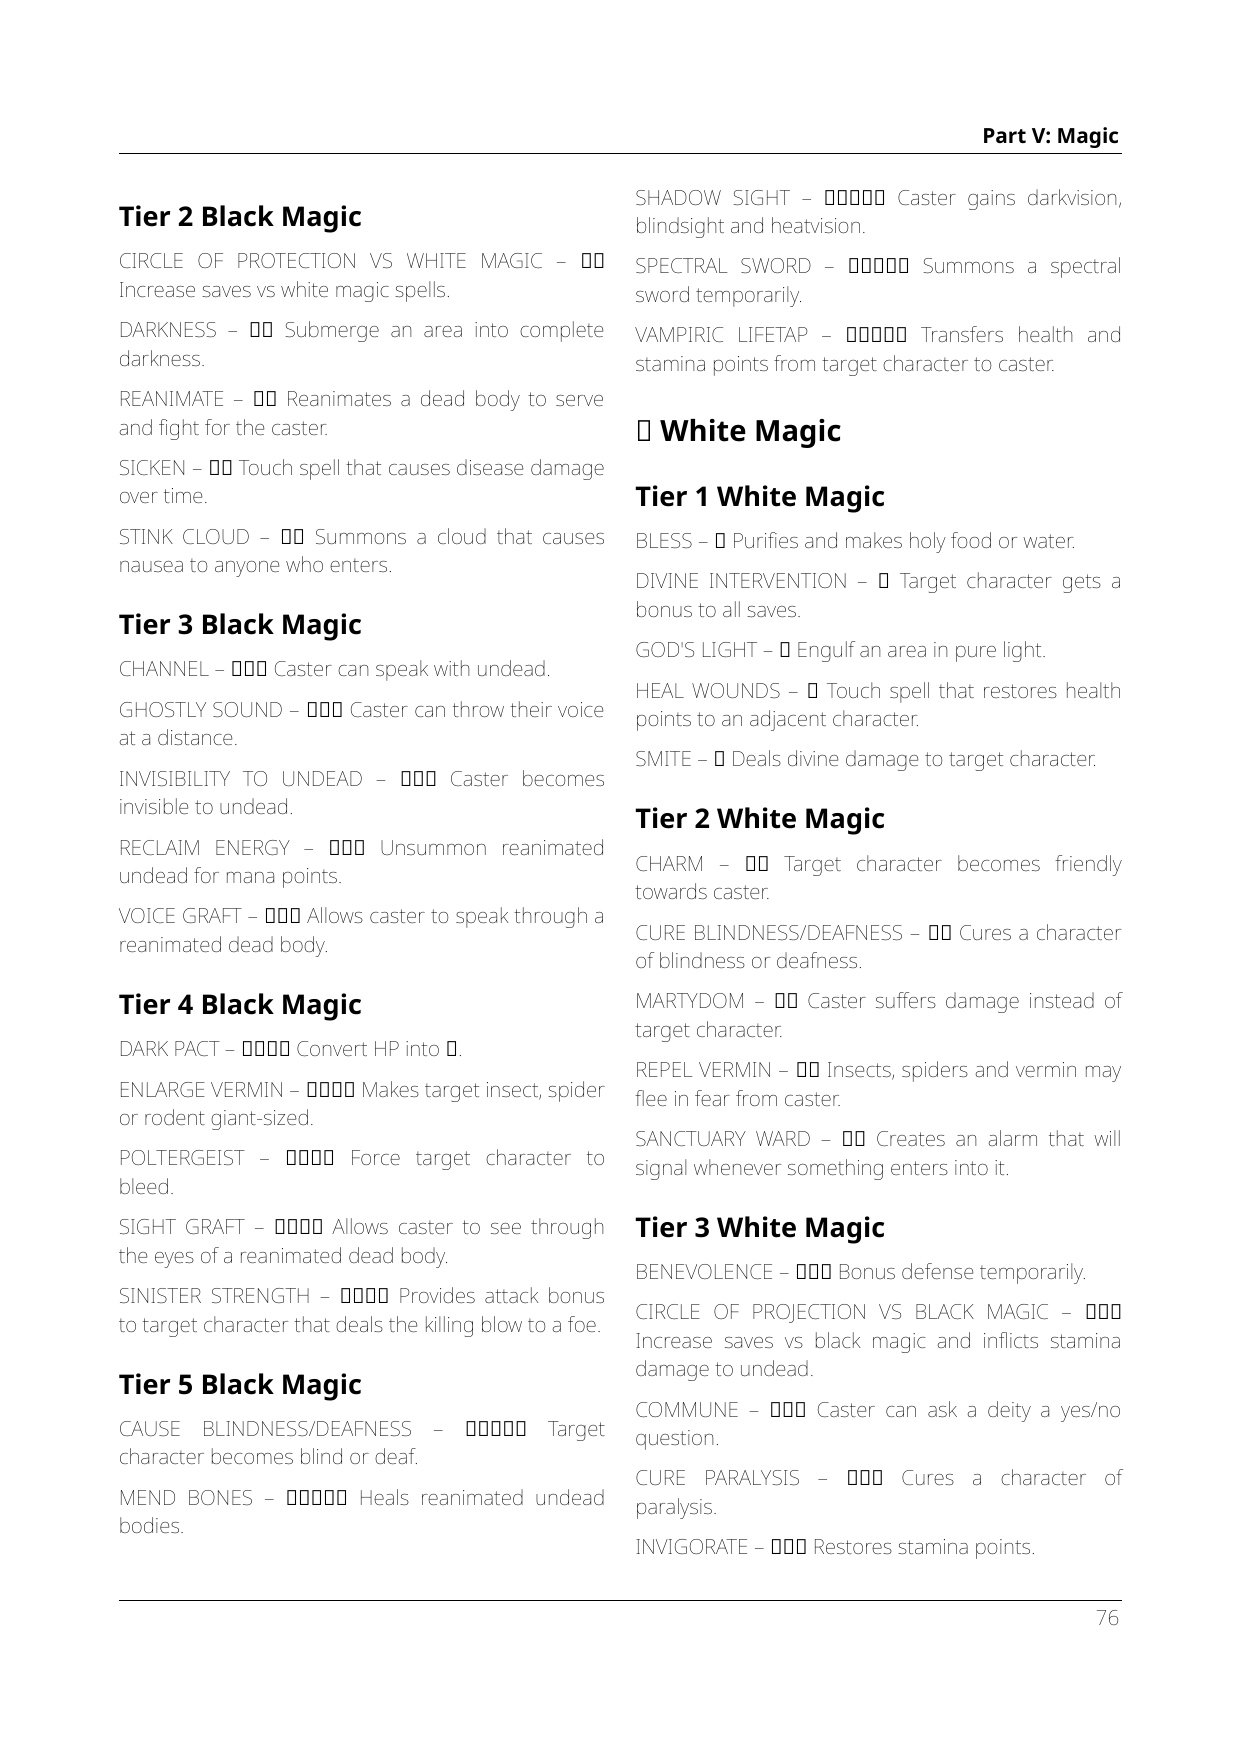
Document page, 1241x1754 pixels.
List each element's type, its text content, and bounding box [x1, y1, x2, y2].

text CIRCLE OF PROJECTION VS BLACK MAGIC –  Increase saves vs black magic and inflicts stamina damage to undead. [635, 1297, 1122, 1383]
text SPECTRAL SWORD –  Summons a spectral sword temporarily. [635, 251, 1122, 308]
text REANIMATE –  Reanimates a dead body to serve and fight for the caster. [118, 384, 605, 441]
text SINISTER STRENGTH –  Provides attack bonus to target character that deals the killing blow to a foe. [118, 1281, 605, 1338]
text Tier 3 Black Magic [118, 606, 605, 643]
text MARTYDOM –  Caster suffers damage instead of target character. [635, 987, 1122, 1043]
text CURE PARALYSIS –  Cures a character of paralysis. [635, 1463, 1122, 1520]
text SHADOW SIGHT –  Caster gains darkvision, blindsight and heatvision. [635, 183, 1122, 239]
text Tier 2 White Magic [635, 800, 1122, 837]
text INVISIBILITY TO UNDEAD –  Caster becomes invisible to undead. [118, 764, 605, 821]
text Tier 5 Black Magic [118, 1365, 605, 1402]
text VAMPIRIC LIFETAP –  Transfers health and stamina points from target character to caster. [635, 320, 1122, 377]
text SICKEN –  Touch spell that causes disease damage over time. [118, 453, 605, 510]
text ENLARGE VERMIN –  Makes target insect, spider or rodent giant-sized. [118, 1075, 605, 1132]
text Tier 3 White Magic [635, 1208, 1122, 1245]
text RECLAIM ENERGY –  Unsummon reanimated undead for mana points. [118, 833, 605, 889]
text CHANNEL –  Caster can speak with undead. [118, 654, 605, 683]
text GHOSTLY SOUND –  Caster can throw their voice at a distance. [118, 695, 605, 752]
text COMMUNE –  Caster can ask a deity a yes/no question. [635, 1395, 1122, 1452]
subtitle  White Magic [635, 410, 1122, 450]
text CHARM –  Target character becomes friendly towards caster. [635, 849, 1122, 906]
text DIVINE INTERVENTION –  Target character gets a bonus to all saves. [635, 566, 1122, 623]
text Tier 4 Black Magic [118, 985, 605, 1022]
text STINK CLOUD –  Summons a cloud that causes nausea to anyone who enters. [118, 522, 605, 579]
text GOD'S LIGHT –  Engulf an area in pure light. [635, 635, 1122, 664]
text SANCTUARY WARD –  Creates an alarm that will signal whenever something enters into it. [635, 1124, 1122, 1181]
text REPEL VERMIN –  Insects, spiders and vermin may flee in fear from caster. [635, 1055, 1122, 1112]
text DARK PACT –  Convert HP into . [118, 1034, 605, 1063]
text CURE BLINDNESS/DEAFNESS –  Cures a character of blindness or deafness. [635, 918, 1122, 974]
text BLESS –  Purifies and makes holy food or water. [635, 526, 1122, 554]
text SIGHT GRAFT –  Allows caster to see through the eyes of a reanimated dead body. [118, 1212, 605, 1269]
text BENEVOLENCE –  Bonus defense temporarily. [635, 1257, 1122, 1285]
text SMITE –  Deals divine damage to target character. [635, 744, 1122, 773]
text DARKNESS –  Submerge an area into complete darkness. [118, 315, 605, 372]
text VOICE GRAFT –  Allows caster to speak through a reanimated dead body. [118, 902, 605, 958]
text Tier 2 Black Magic [118, 198, 605, 234]
text INVIGORATE –  Restores stamina points. [635, 1532, 1122, 1561]
text CIRCLE OF PROTECTION VS WHITE MAGIC –  Increase saves vs white magic spells. [118, 246, 605, 303]
text HEAL WOUNDS –  Touch spell that restores health points to an adjacent character. [635, 676, 1122, 733]
text Tier 1 White Magic [635, 477, 1122, 514]
text POLTERGEIST –  Force target character to bleed. [118, 1143, 605, 1200]
text MEND BONES –  Heals reanimated undead bodies. [118, 1483, 605, 1540]
text CAUSE BLINDNESS/DEAFNESS –  Target character becomes blind or deaf. [118, 1414, 605, 1471]
